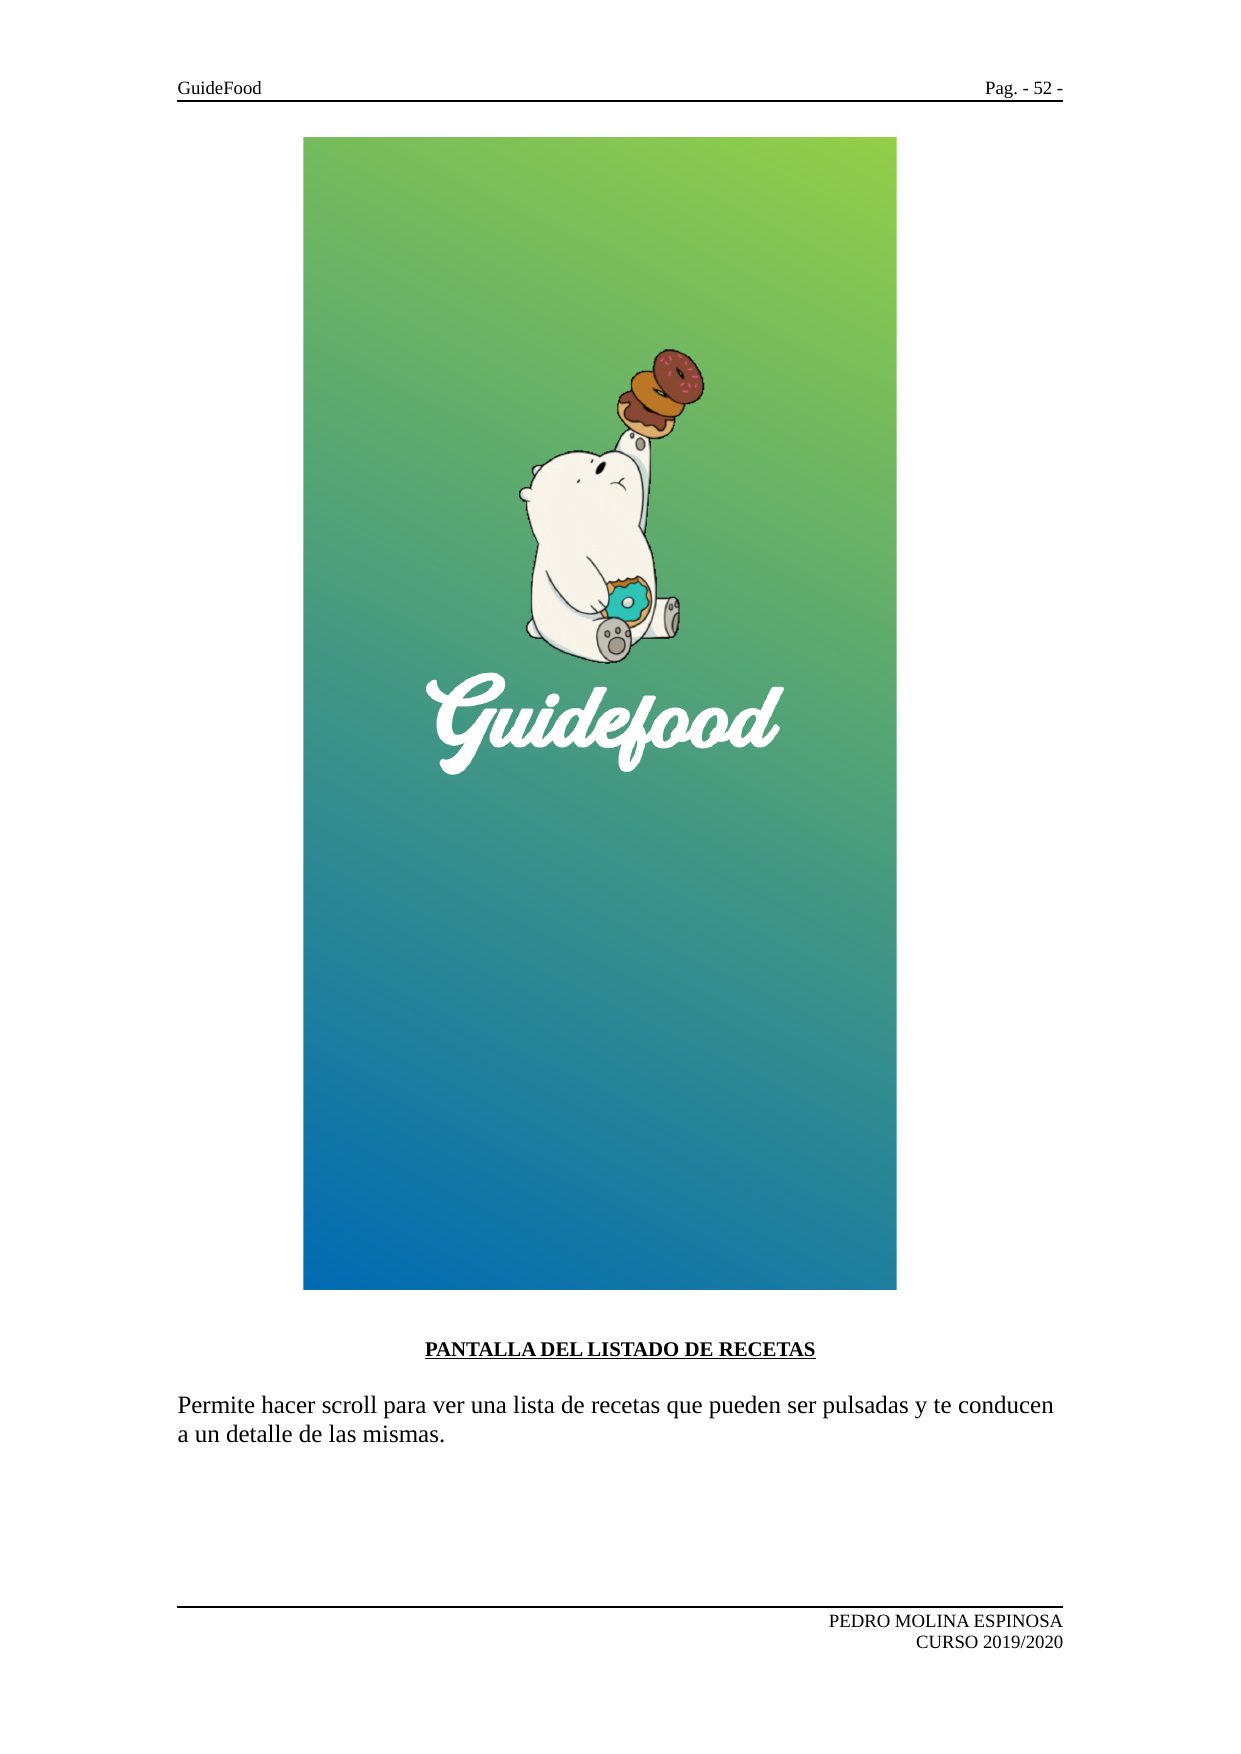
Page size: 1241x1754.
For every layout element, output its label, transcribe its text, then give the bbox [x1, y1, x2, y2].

text Permite hacer scroll para ver una lista de recetas que pueden ser pulsadas y te conducen a un detalle de las mismas. [177, 1390, 1063, 1448]
picture [303, 1164, 562, 1290]
text PANTALLA DEL LISTADO DE RECETAS [177, 1337, 1063, 1361]
picture [303, 137, 897, 1290]
